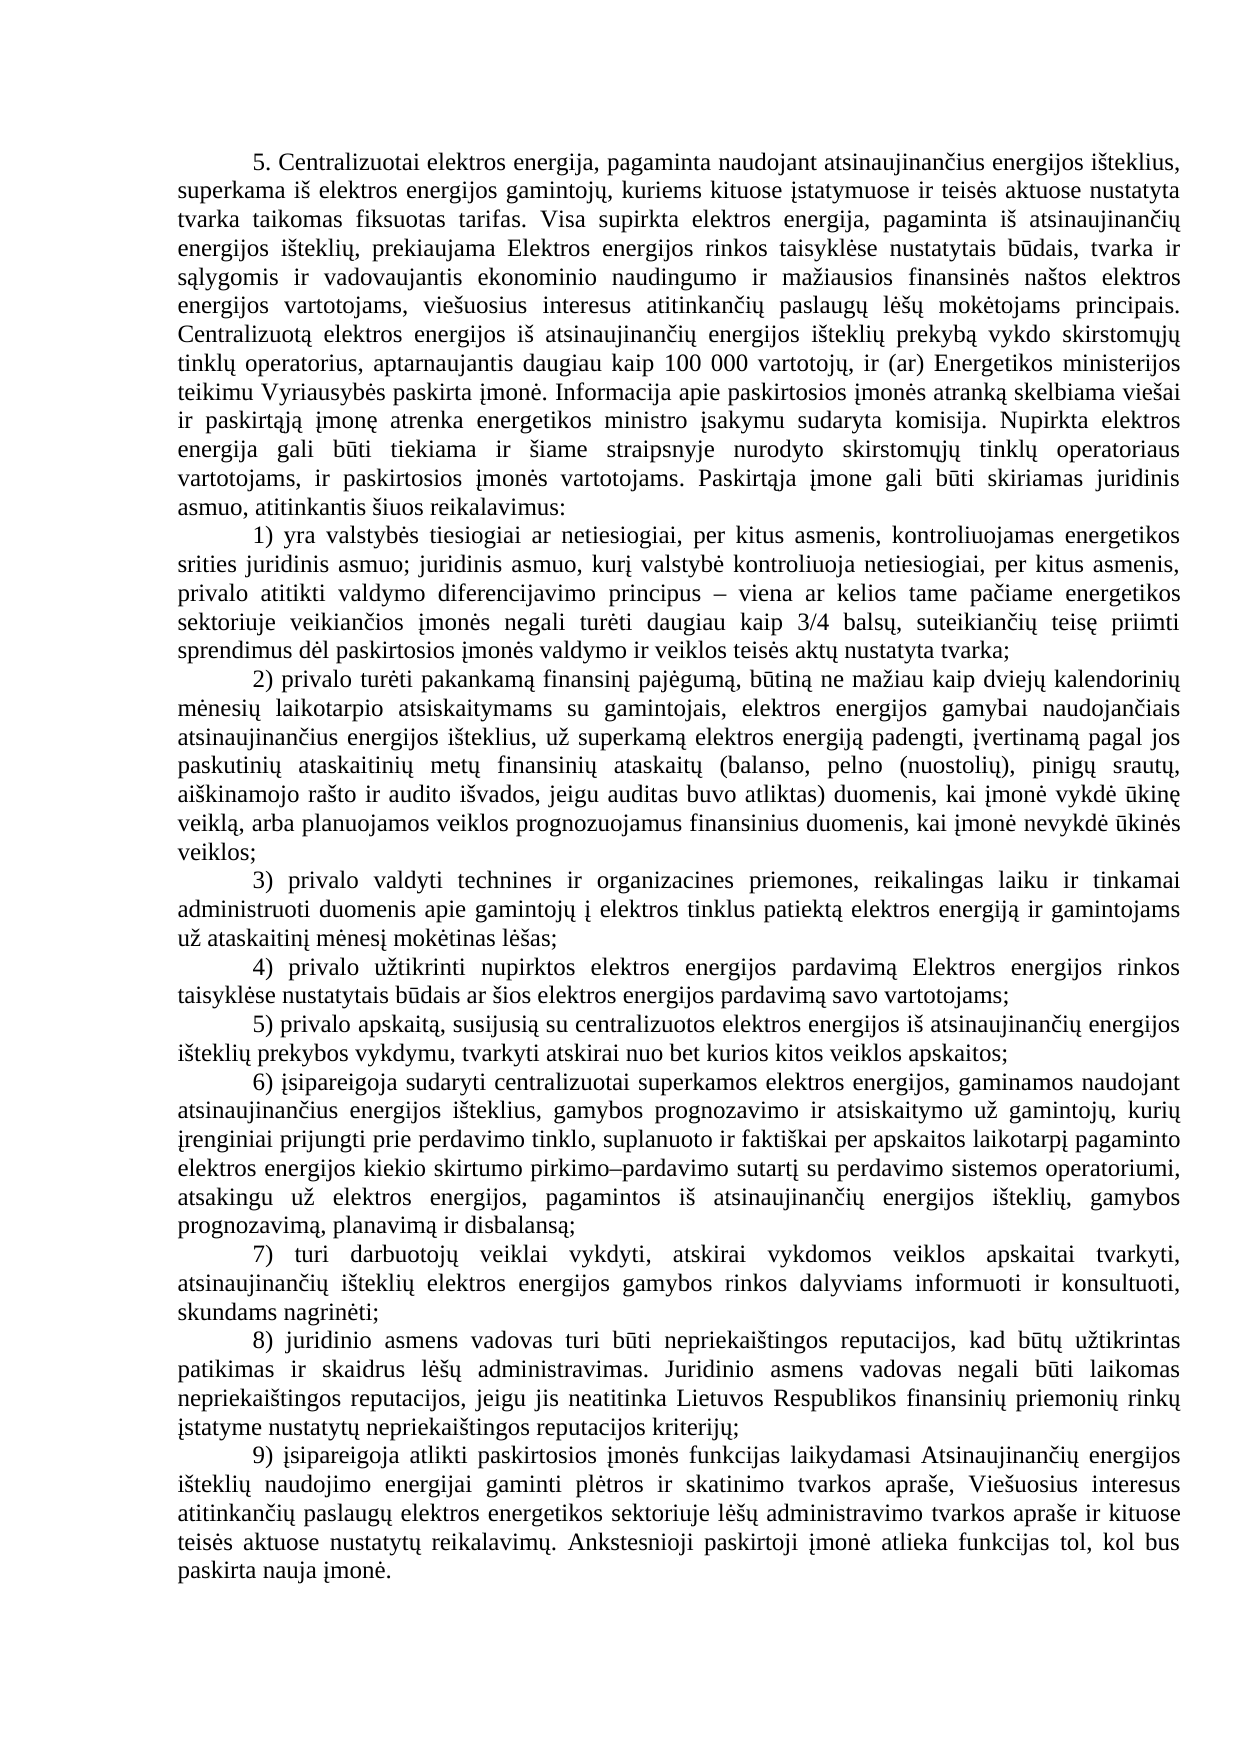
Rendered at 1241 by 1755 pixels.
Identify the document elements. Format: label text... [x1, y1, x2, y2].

text 5. Centralizuotai elektros energija, pagaminta naudojant atsinaujinančius energijos išteklius, superkama iš elektros energijos gamintojų, kuriems kituose įstatymuose ir teisės aktuose nustatyta tvarka taikomas fiksuotas tarifas. Visa supirkta elektros energija, pagaminta iš atsinaujinančių energijos išteklių, prekiaujama Elektros energijos rinkos taisyklėse nustatytais būdais, tvarka ir sąlygomis ir vadovaujantis ekonominio naudingumo ir mažiausios finansinės naštos elektros energijos vartotojams, viešuosius interesus atitinkančių paslaugų lėšų mokėtojams principais. Centralizuotą elektros energijos iš atsinaujinančių energijos išteklių prekybą vykdo skirstomųjų tinklų operatorius, aptarnaujantis daugiau kaip 100 000 vartotojų, ir (ar) Energetikos ministerijos teikimu Vyriausybės paskirta įmonė. Informacija apie paskirtosios įmonės atranką skelbiama viešai ir paskirtąją įmonę atrenka energetikos ministro įsakymu sudaryta komisija. Nupirkta elektros energija gali būti tiekiama ir šiame straipsnyje nurodyto skirstomųjų tinklų operatoriaus vartotojams, ir paskirtosios įmonės vartotojams. Paskirtąja įmone gali būti skiriamas juridinis asmuo, atitinkantis šiuos reikalavimus: [177, 147, 1181, 521]
text 4) privalo užtikrinti nupirktos elektros energijos pardavimą Elektros energijos rinkos taisyklėse nustatytais būdais ar šios elektros energijos pardavimą savo vartotojams; [177, 952, 1181, 1009]
text 7) turi darbuotojų veiklai vykdyti, atskirai vykdomos veiklos apskaitai tvarkyti, atsinaujinančių išteklių elektros energijos gamybos rinkos dalyviams informuoti ir konsultuoti, skundams nagrinėti; [177, 1239, 1181, 1326]
text 9) įsipareigoja atlikti paskirtosios įmonės funkcijas laikydamasi Atsinaujinančių energijos išteklių naudojimo energijai gaminti plėtros ir skatinimo tvarkos apraše, Viešuosius interesus atitinkančių paslaugų elektros energetikos sektoriuje lėšų administravimo tvarkos apraše ir kituose teisės aktuose nustatytų reikalavimų. Ankstesnioji paskirtoji įmonė atlieka funkcijas tol, kol bus paskirta nauja įmonė. [177, 1441, 1181, 1584]
text 1) yra valstybės tiesiogiai ar netiesiogiai, per kitus asmenis, kontroliuojamas energetikos srities juridinis asmuo; juridinis asmuo, kurį valstybė kontroliuoja netiesiogiai, per kitus asmenis, privalo atitikti valdymo diferencijavimo principus – viena ar kelios tame pačiame energetikos sektoriuje veikiančios įmonės negali turėti daugiau kaip 3/4 balsų, suteikiančių teisę priimti sprendimus dėl paskirtosios įmonės valdymo ir veiklos teisės aktų nustatyta tvarka; [177, 521, 1181, 664]
text 6) įsipareigoja sudaryti centralizuotai superkamos elektros energijos, gaminamos naudojant atsinaujinančius energijos išteklius, gamybos prognozavimo ir atsiskaitymo už gamintojų, kurių įrenginiai prijungti prie perdavimo tinklo, suplanuoto ir faktiškai per apskaitos laikotarpį pagaminto elektros energijos kiekio skirtumo pirkimo–pardavimo sutartį su perdavimo sistemos operatoriumi, atsakingu už elektros energijos, pagamintos iš atsinaujinančių energijos išteklių, gamybos prognozavimą, planavimą ir disbalansą; [177, 1067, 1181, 1239]
text 3) privalo valdyti technines ir organizacines priemones, reikalingas laiku ir tinkamai administruoti duomenis apie gamintojų į elektros tinklus patiektą elektros energiją ir gamintojams už ataskaitinį mėnesį mokėtinas lėšas; [177, 866, 1181, 952]
text 5) privalo apskaitą, susijusią su centralizuotos elektros energijos iš atsinaujinančių energijos išteklių prekybos vykdymu, tvarkyti atskirai nuo bet kurios kitos veiklos apskaitos; [177, 1009, 1181, 1067]
text 8) juridinio asmens vadovas turi būti nepriekaištingos reputacijos, kad būtų užtikrintas patikimas ir skaidrus lėšų administravimas. Juridinio asmens vadovas negali būti laikomas nepriekaištingos reputacijos, jeigu jis neatitinka Lietuvos Respublikos finansinių priemonių rinkų įstatyme nustatytų nepriekaištingos reputacijos kriterijų; [177, 1326, 1181, 1441]
text 2) privalo turėti pakankamą finansinį pajėgumą, būtiną ne mažiau kaip dviejų kalendorinių mėnesių laikotarpio atsiskaitymams su gamintojais, elektros energijos gamybai naudojančiais atsinaujinančius energijos išteklius, už superkamą elektros energiją padengti, įvertinamą pagal jos paskutinių ataskaitinių metų finansinių ataskaitų (balanso, pelno (nuostolių), pinigų srautų, aiškinamojo rašto ir audito išvados, jeigu auditas buvo atliktas) duomenis, kai įmonė vykdė ūkinę veiklą, arba planuojamos veiklos prognozuojamus finansinius duomenis, kai įmonė nevykdė ūkinės veiklos; [177, 664, 1181, 866]
